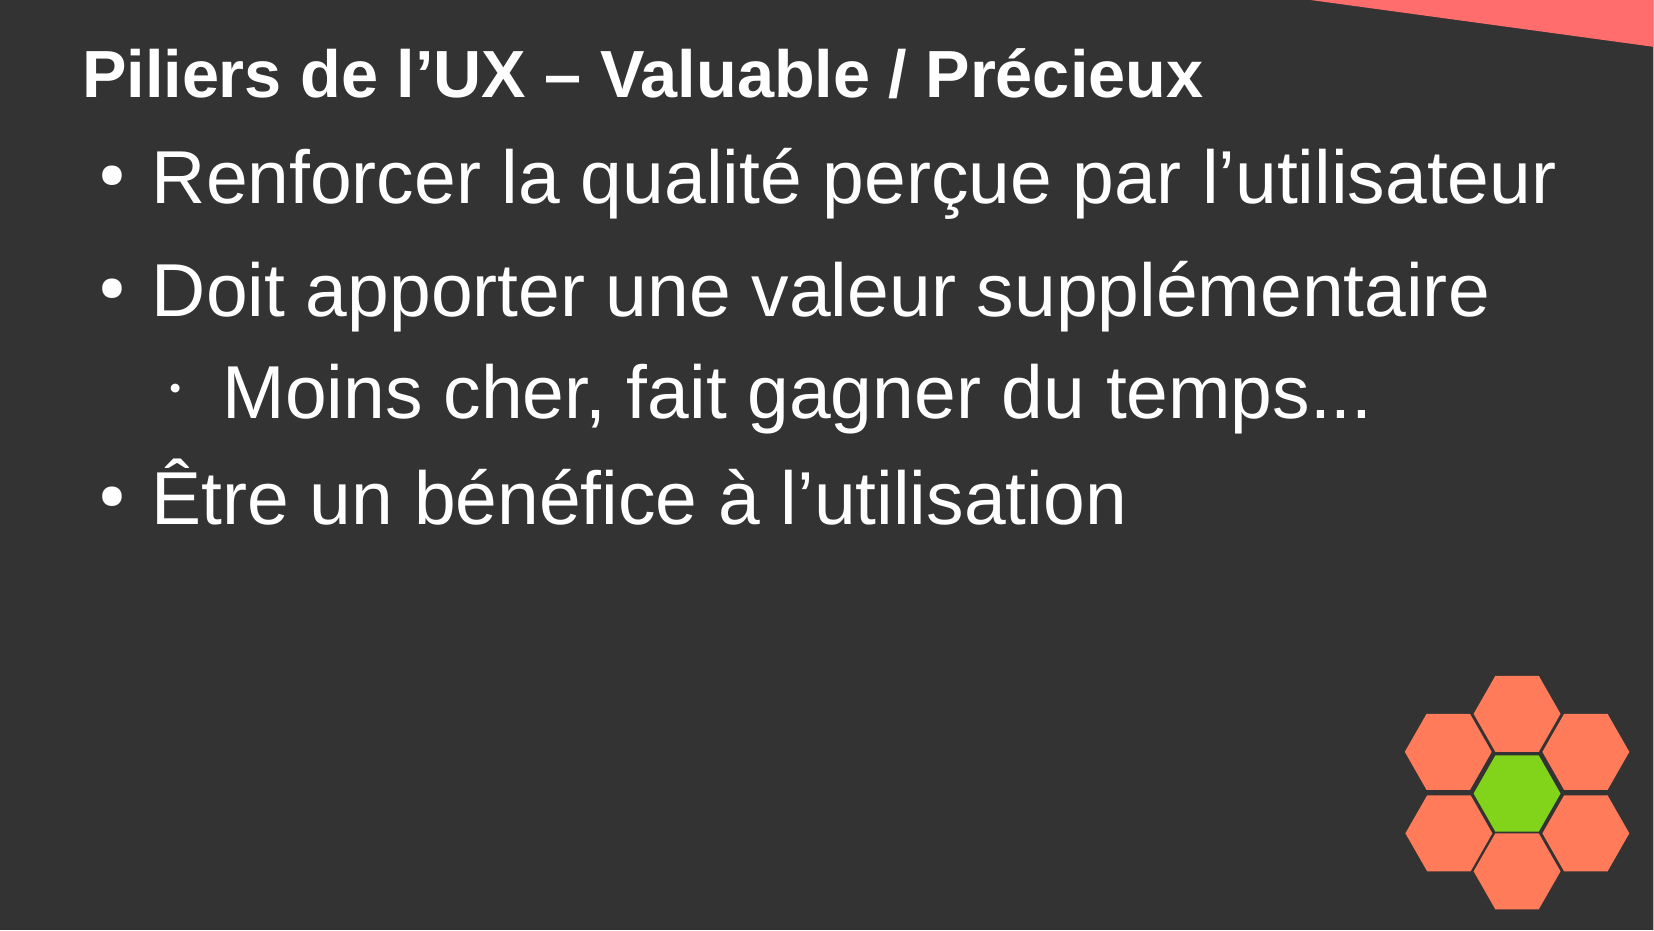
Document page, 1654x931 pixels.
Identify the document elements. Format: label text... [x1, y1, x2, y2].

list Renforcer la qualité perçue par l’utilisateur Doit apporter une valeur supplémentaire Moins cher, fait gagner du temps... Être un bénéfice à l’utilisation [80, 135, 1620, 827]
text_box [1542, 713, 1630, 790]
text_box [1542, 795, 1630, 872]
title Piliers de l’UX – Valuable / Précieux [82, 37, 1571, 114]
text_box [1473, 755, 1561, 832]
text_box [1404, 713, 1492, 790]
text_box [1473, 675, 1561, 752]
text_box [1405, 795, 1561, 910]
text_box [1310, 0, 1654, 47]
